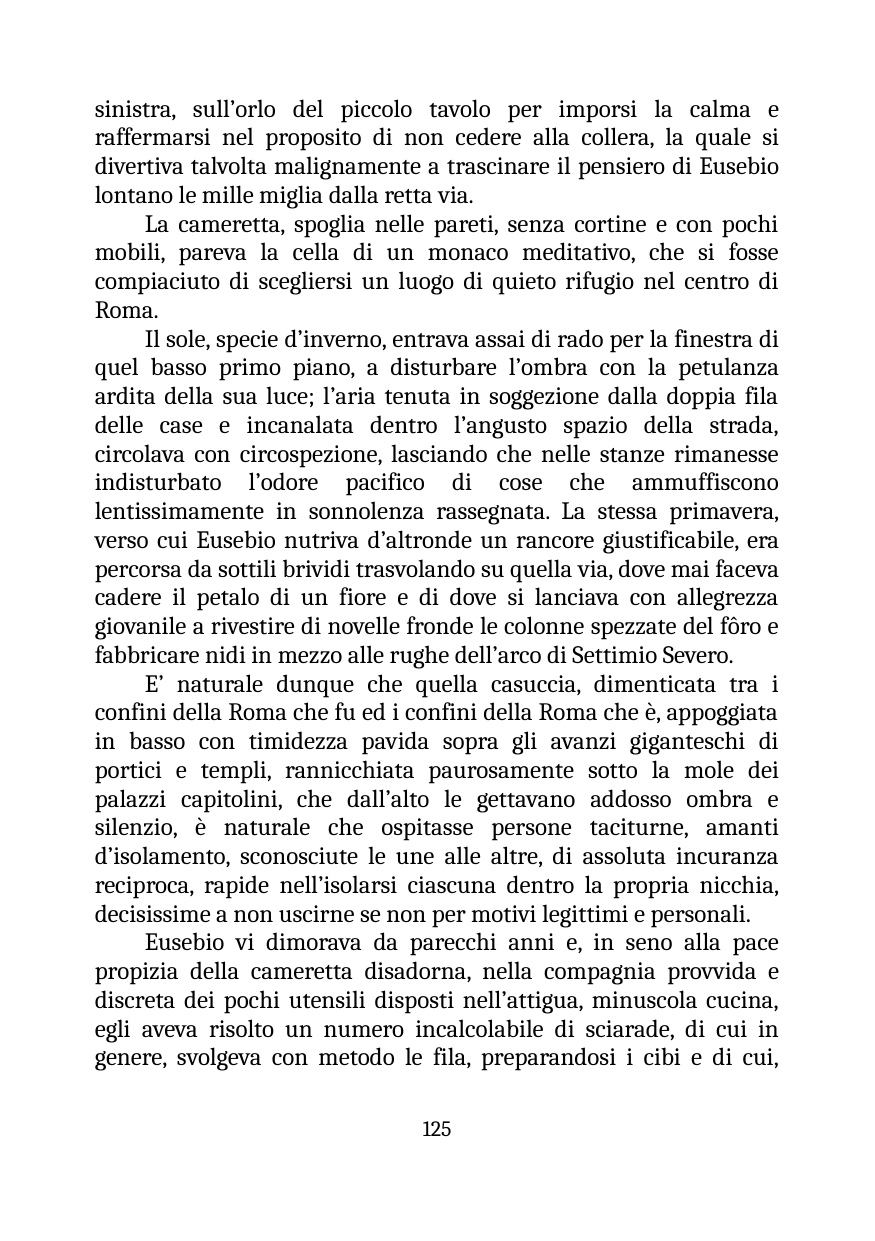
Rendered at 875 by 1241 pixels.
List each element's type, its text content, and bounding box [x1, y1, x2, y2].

text Il sole, specie d’inverno, entrava assai di rado per la finestra di quel basso primo piano, a disturbare l’ombra con la petulanza ardita della sua luce; l’aria tenuta in soggezione dalla doppia fila delle case e incanalata dentro l’angusto spazio della strada, circolava con circospezione, lasciando che nelle stanze rimanesse indisturbato l’odore pacifico di cose che ammuffiscono lentissimamente in sonnolenza rassegnata. La stessa primavera, verso cui Eusebio nutriva d’altronde un rancore giustificabile, era percorsa da sottili brividi trasvolando su quella via, dove mai faceva cadere il petalo di un fiore e di dove si lanciava con allegrezza giovanile a rivestire di novelle fronde le colonne spezzate del fôro e fabbricare nidi in mezzo alle rughe dell’arco di Settimio Severo. [94, 324, 779, 669]
text Eusebio vi dimorava da parecchi anni e, in seno alla pace propizia della cameretta disadorna, nella compagnia provvida e discreta dei pochi utensili disposti nell’attigua, minuscola cucina, egli aveva risolto un numero incalcolabile di sciarade, di cui in genere, svolgeva con metodo le fila, preparandosi i cibi e di cui, [94, 928, 779, 1072]
text sinistra, sull’orlo del piccolo tavolo per imporsi la calma e raffermarsi nel proposito di non cedere alla collera, la quale si divertiva talvolta malignamente a trascinare il pensiero di Eusebio lontano le mille miglia dalla retta via. [94, 94, 779, 209]
text La cameretta, spoglia nelle pareti, senza cortine e con pochi mobili, pareva la cella di un monaco meditativo, che si fosse compiaciuto di scegliersi un luogo di quieto rifugio nel centro di Roma. [94, 209, 779, 324]
text E’ naturale dunque che quella casuccia, dimenticata tra i confini della Roma che fu ed i confini della Roma che è, appoggiata in basso con timidezza pavida sopra gli avanzi giganteschi di portici e templi, rannicchiata paurosamente sotto la mole dei palazzi capitolini, che dall’alto le gettavano addosso ombra e silenzio, è naturale che ospitasse persone taciturne, amanti d’isolamento, sconosciute le une alle altre, di assoluta incuranza reciproca, rapide nell’isolarsi ciascuna dentro la propria nicchia, decisissime a non uscirne se non per motivi legittimi e personali. [94, 669, 779, 928]
